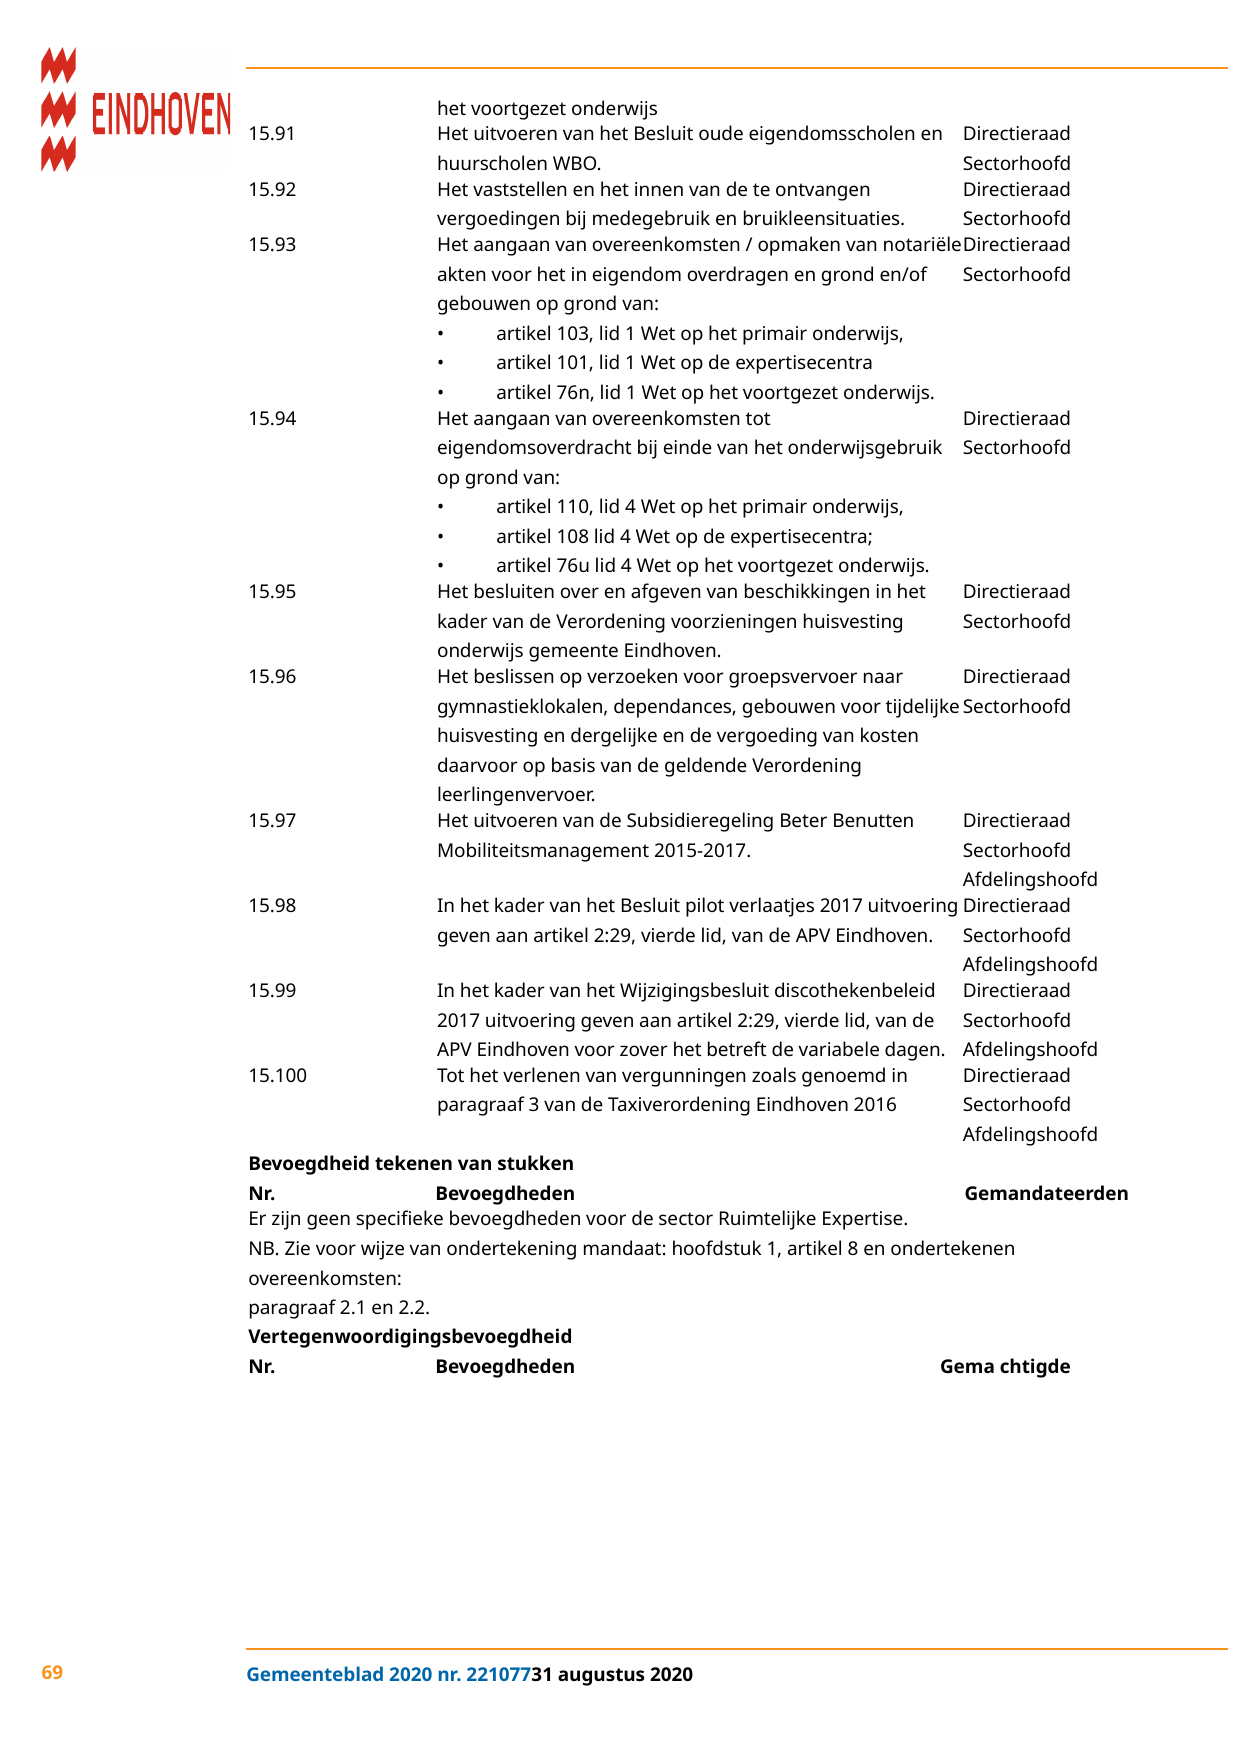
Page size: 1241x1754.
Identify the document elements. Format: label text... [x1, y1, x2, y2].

table_cell Directieraad Sectorhoofd Afdelingshoofd [963, 977, 1152, 1062]
table_header Gemandateerden [964, 1180, 1152, 1206]
table_cell 15.92 [248, 176, 437, 231]
table_cell Het vaststellen en het innen van de te ontvangen vergoedingen bij medegebruik en bruikleensituaties. [437, 176, 963, 231]
table_cell In het kader van het Besluit pilot verlaatjes 2017 uitvoering geven aan artikel 2:29, vierde lid, van de APV Eindhoven. [437, 892, 963, 977]
table_cell Directieraad Sectorhoofd [963, 579, 1152, 663]
table_cell Directieraad Sectorhoofd [963, 176, 1152, 231]
table_cell 15.100 [248, 1062, 437, 1147]
table_header Nr. [248, 1180, 435, 1206]
table_cell 15.99 [248, 977, 437, 1062]
table_header Gema chtigde [940, 1353, 1152, 1379]
table_header Bevoegdheden [435, 1353, 940, 1379]
table_cell [248, 95, 437, 121]
table_cell Het aangaan van overeenkomsten tot eigendomsoverdracht bij einde van het onderwijsgebruik op grond van: artikel 110, lid 4 Wet op het primair onderwijs, artikel 108 lid 4 Wet op de expertisecentra; artikel 76u lid 4 Wet op het voortgezet onderwijs. [437, 405, 963, 578]
table_cell Het uitvoeren van het Besluit oude eigendomsscholen en huurscholen WBO. [437, 121, 963, 176]
table_cell 15.94 [248, 405, 437, 578]
table_cell Het besluiten over en afgeven van beschikkingen in het kader van de Verordening voorzieningen huisvesting onderwijs gemeente Eindhoven. [437, 579, 963, 663]
table_cell 15.97 [248, 808, 437, 892]
table_cell 15.93 [248, 231, 437, 405]
table_cell 15.98 [248, 892, 437, 977]
table_cell Directieraad Sectorhoofd Afdelingshoofd [963, 1062, 1152, 1147]
picture [41, 47, 231, 172]
table_cell Directieraad Sectorhoofd Afdelingshoofd [963, 892, 1152, 977]
text Bevoegdheid tekenen van stukken [248, 1150, 1152, 1176]
table_cell Directieraad Sectorhoofd [963, 231, 1152, 405]
table_cell Directieraad Sectorhoofd [963, 405, 1152, 578]
table_cell In het kader van het Wijzigingsbesluit discothekenbeleid 2017 uitvoering geven aan artikel 2:29, vierde lid, van de APV Eindhoven voor zover het betreft de variabele dagen. [437, 977, 963, 1062]
table_cell 15.95 [248, 579, 437, 663]
table_header Bevoegdheden [435, 1180, 964, 1206]
table_cell Het uitvoeren van de Subsidieregeling Beter Benutten Mobiliteitsmanagement 2015-2017. [437, 808, 963, 892]
table_cell Directieraad Sectorhoofd Afdelingshoofd [963, 808, 1152, 892]
table_cell Directieraad Sectorhoofd [963, 663, 1152, 807]
table_cell 15.96 [248, 663, 437, 807]
table_cell [963, 95, 1152, 121]
table_cell het voortgezet onderwijs [437, 95, 963, 121]
table_cell Het beslissen op verzoeken voor groepsvervoer naar gymnastieklokalen, dependances, gebouwen voor tijdelijke huisvesting en dergelijke en de vergoeding van kosten daarvoor op basis van de geldende Verordening leerlingenvervoer. [437, 663, 963, 807]
table_cell Tot het verlenen van vergunningen zoals genoemd in paragraaf 3 van de Taxiverordening Eindhoven 2016 [437, 1062, 963, 1147]
table_header Nr. [248, 1353, 435, 1379]
table_cell Er zijn geen specifieke bevoegdheden voor de sector Ruimtelijke Expertise. NB. Zie voor wijze van ondertekening mandaat: hoofdstuk 1, artikel 8 en ondertekenen overeenkomsten: paragraaf 2.1 en 2.2. [248, 1206, 1152, 1320]
table_cell Directieraad Sectorhoofd [963, 121, 1152, 176]
table_cell Het aangaan van overeenkomsten / opmaken van notariële akten voor het in eigendom overdragen en grond en/of gebouwen op grond van: artikel 103, lid 1 Wet op het primair onderwijs, artikel 101, lid 1 Wet op de expertisecentra artikel 76n, lid 1 Wet op het voortgezet onderwijs. [437, 231, 963, 405]
text Vertegenwoordigingsbevoegdheid [248, 1323, 1152, 1349]
table_cell 15.91 [248, 121, 437, 176]
